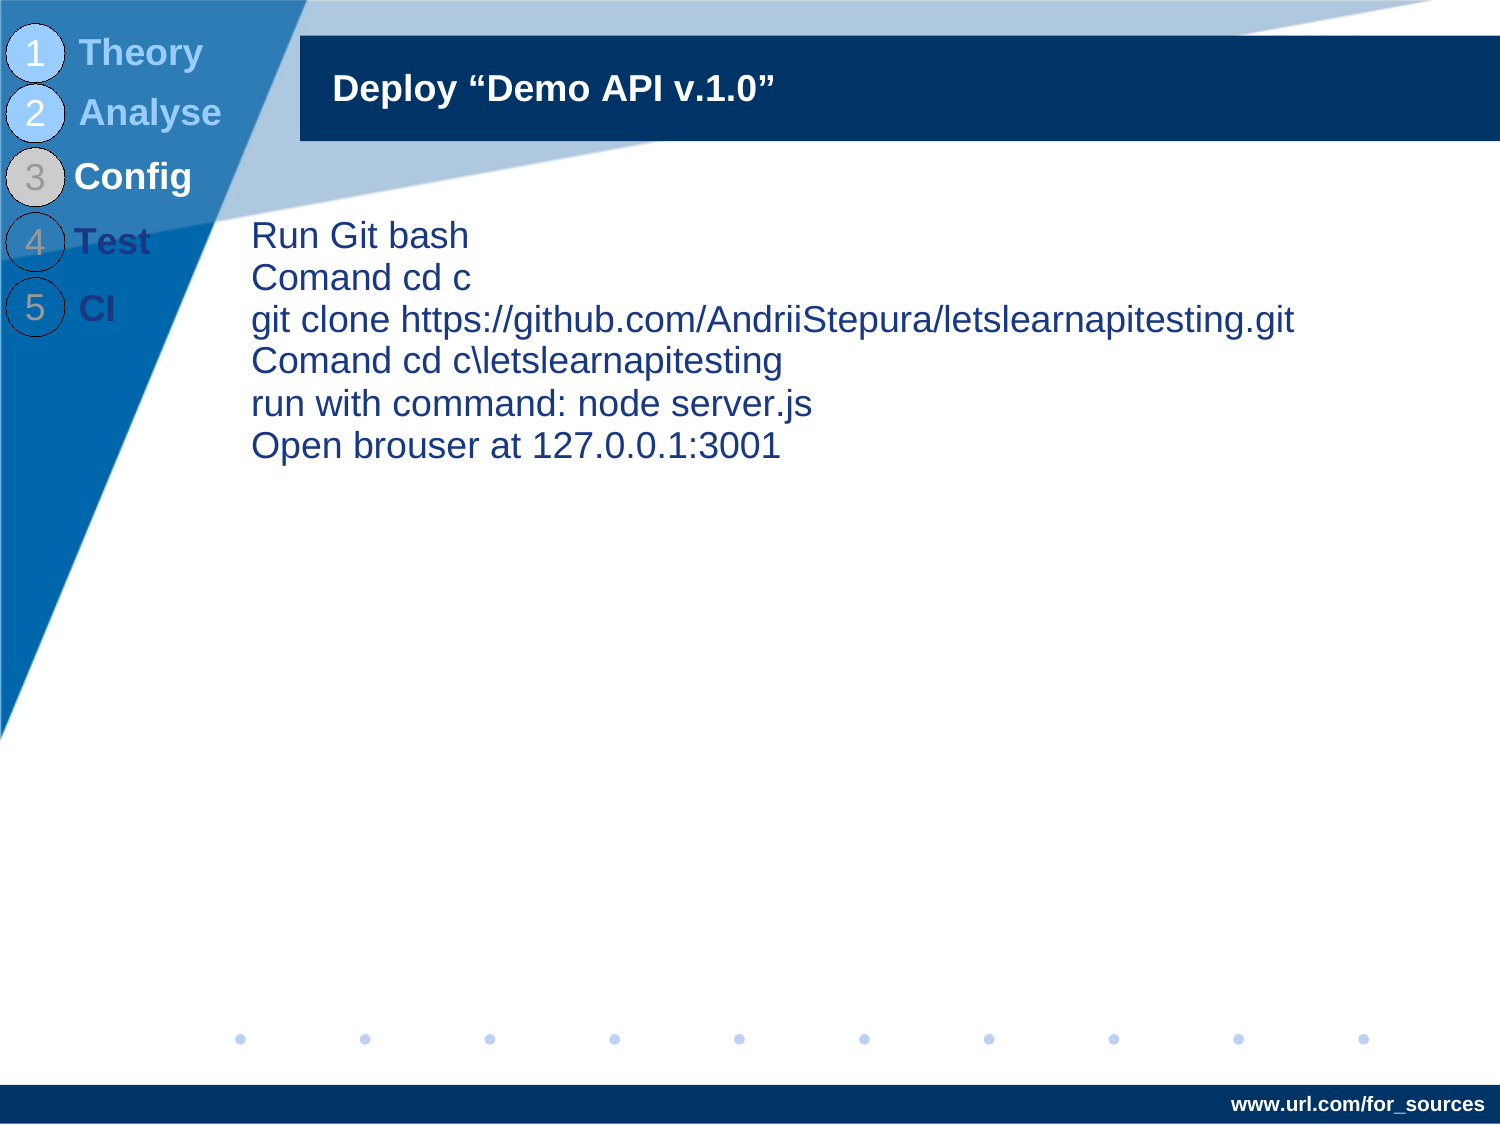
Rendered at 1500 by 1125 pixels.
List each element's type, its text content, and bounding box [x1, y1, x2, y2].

list CI [63, 279, 148, 339]
picture [38, 67, 63, 100]
list Config [58, 147, 591, 223]
list Analyse [63, 83, 266, 148]
text_box 1 [5, 23, 66, 83]
text_box 5 [5, 277, 66, 337]
text_box 2 [5, 83, 66, 143]
list Theory [63, 23, 266, 83]
picture [0, 0, 1500, 842]
text_box 4 [5, 212, 66, 272]
text_box 3 [5, 147, 66, 207]
text_box Run Git bash Comand cd c git clone https://github.com/AndriiStepura/letslearnapitesting.git Comand cd c\letslearnapitesting run with command: node server.js Open brouser at 127.0.0.1:3001 [236, 206, 1500, 980]
title Deploy “Demo API v.1.0” [300, 35, 1500, 142]
list Test [59, 212, 236, 495]
